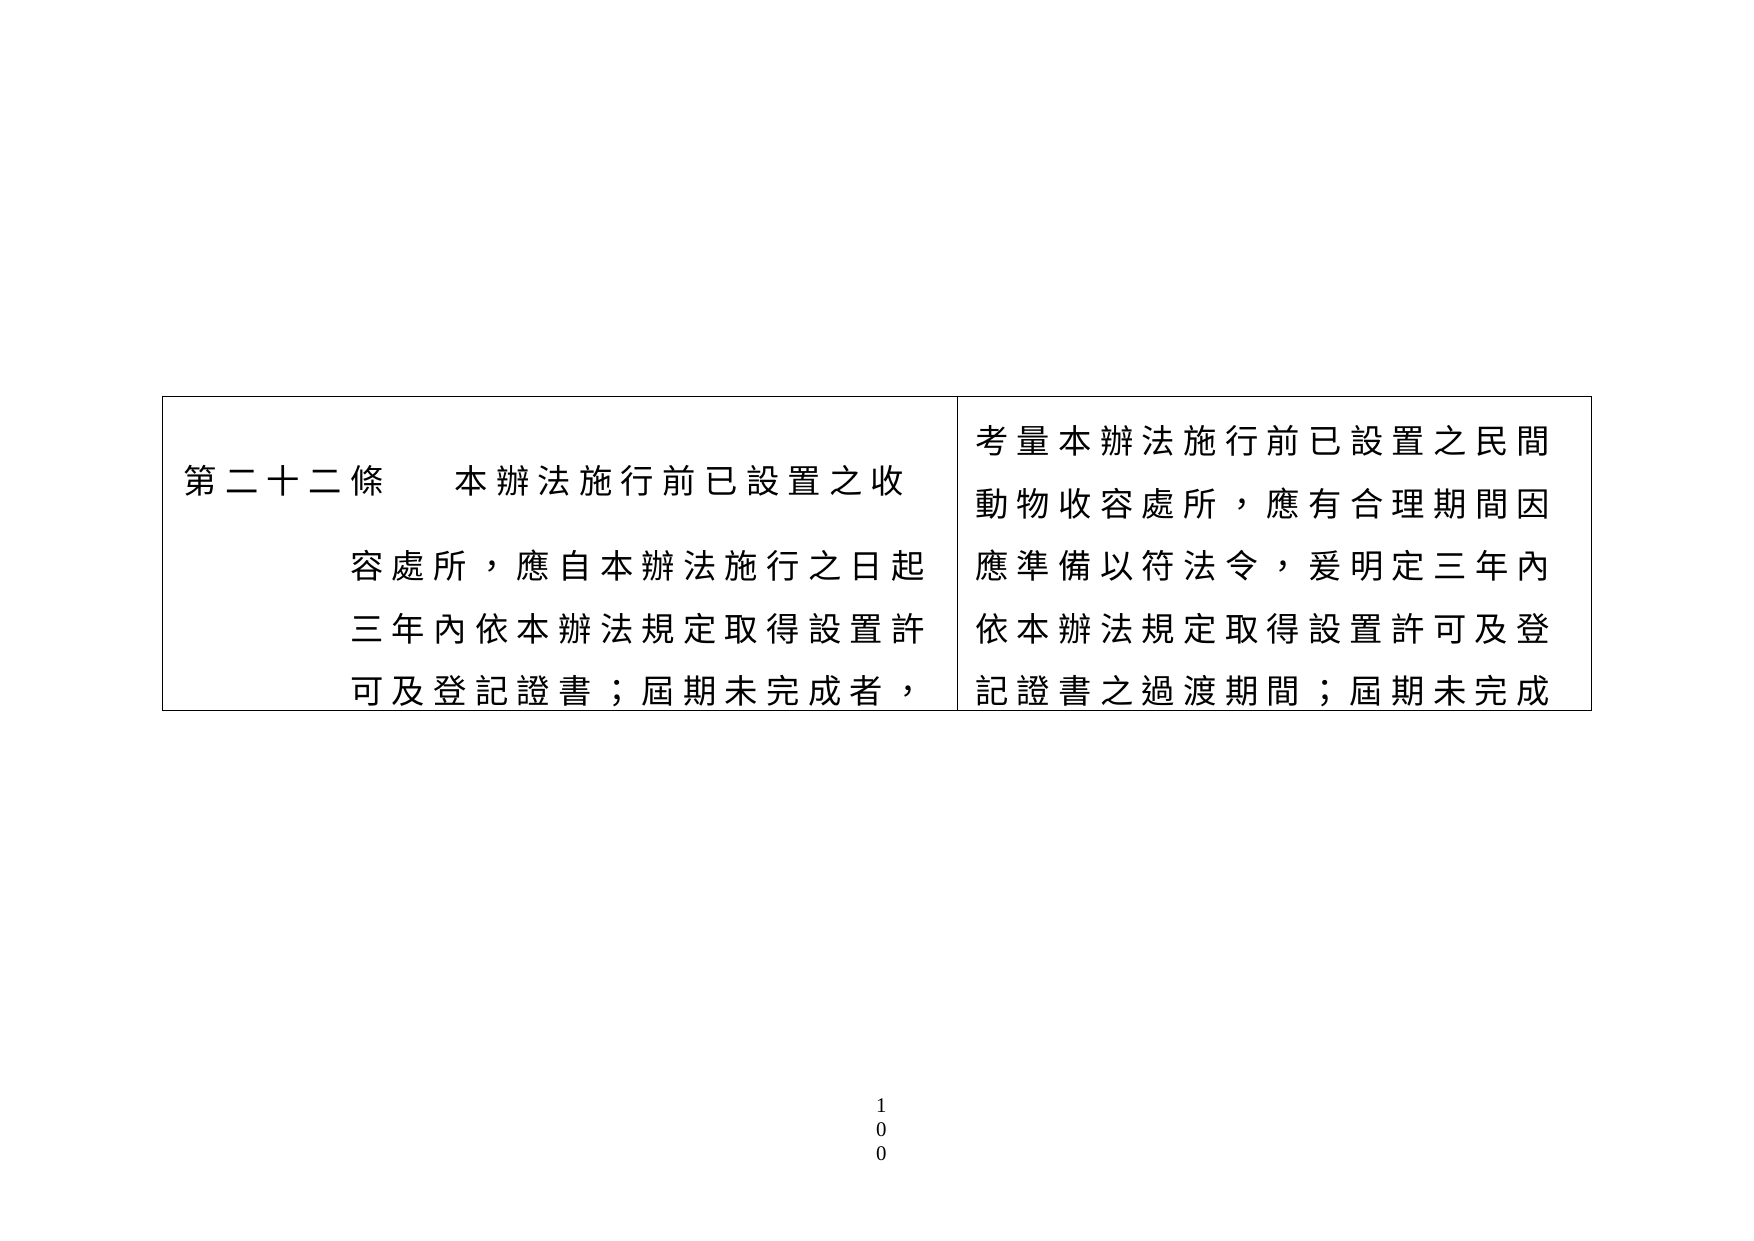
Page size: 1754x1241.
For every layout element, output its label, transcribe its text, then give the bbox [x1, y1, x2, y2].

table_cell 考量本辦法施行前已設置之民間動物收容處所，應有合理期間因應準備以符法令，爰明定三年內依本辦法規定取得設置許可及登記證書之過渡期間；屆期未完成 [958, 397, 1591, 710]
table_cell 第二十二條 本辦法施行前已設置之收容處所，應自本辦法施行之日起三年內依本辦法規定取得設置許可及登記證書；屆期未完成者， [163, 397, 957, 710]
